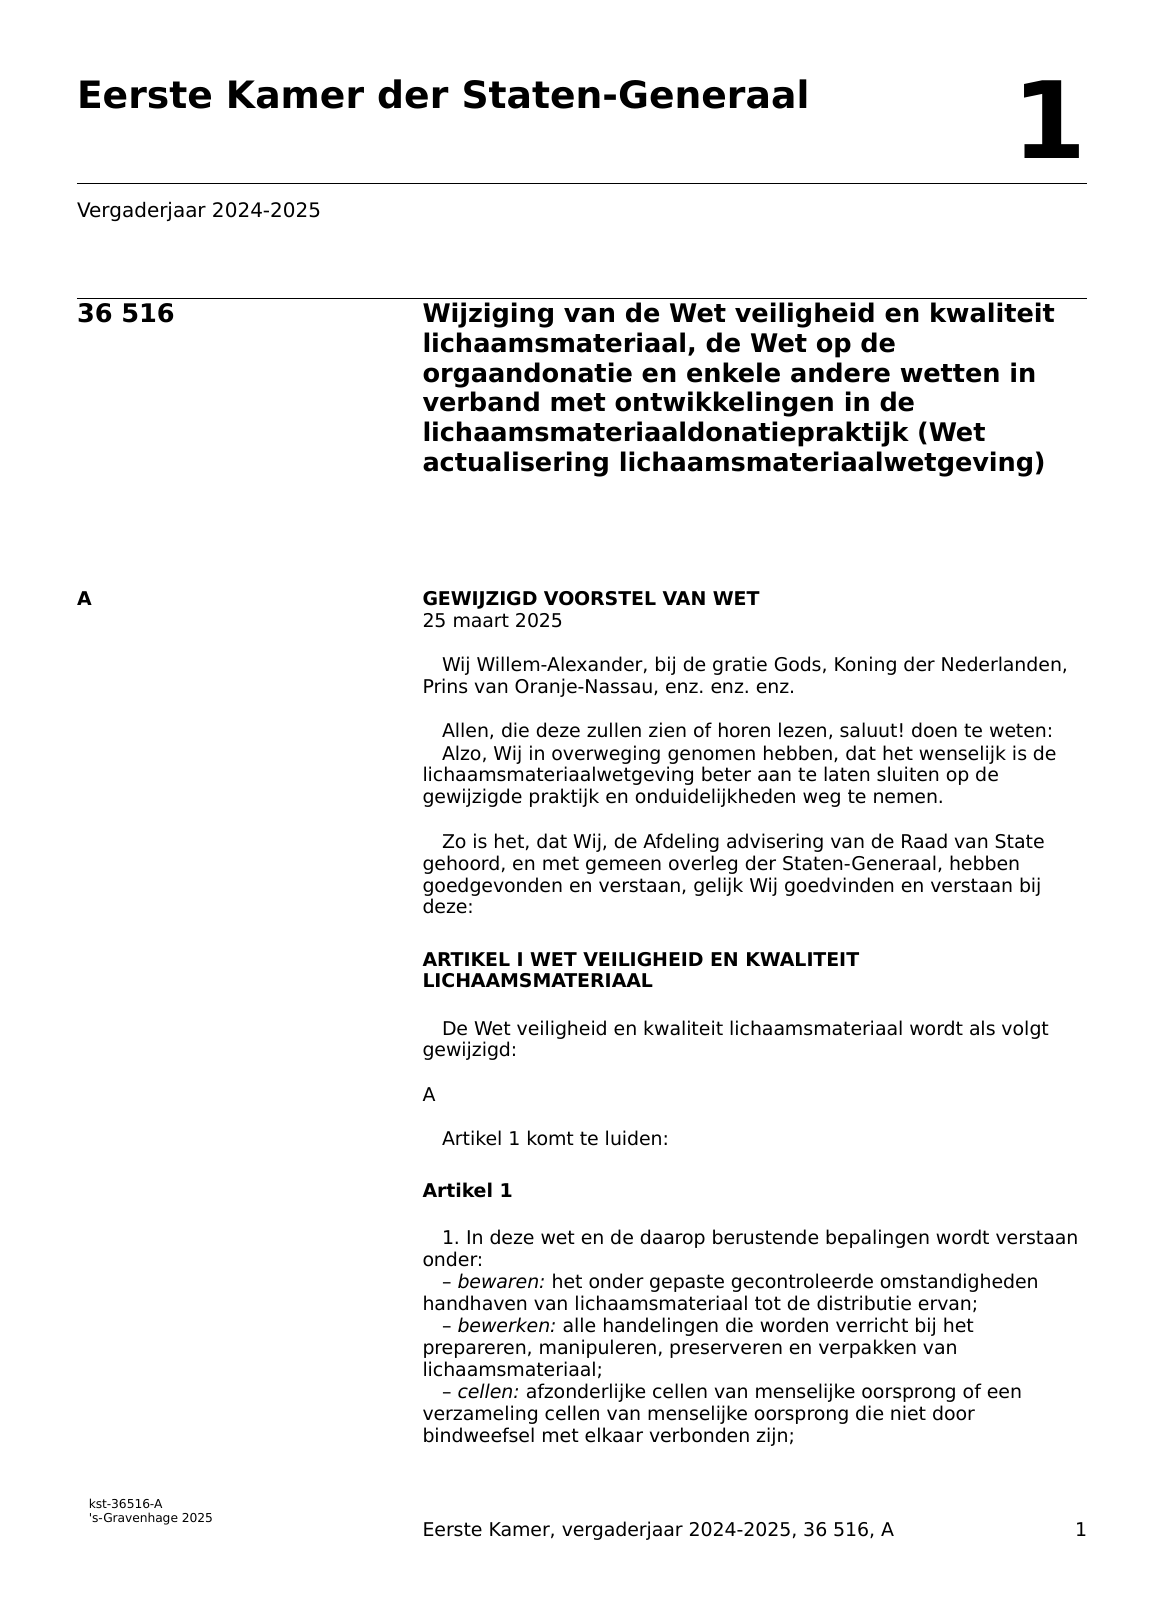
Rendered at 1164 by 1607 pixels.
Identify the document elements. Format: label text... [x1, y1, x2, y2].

table_header Eerste Kamer der Staten-Generaal [77, 59, 886, 183]
text kst-36516-A [88, 1497, 323, 1511]
table_header 1 [886, 59, 1087, 183]
subtitle A GEWIJZIGD VOORSTEL VAN WET [77, 588, 1087, 610]
text – bewaren: het onder gepaste gecontroleerde omstandigheden handhaven van lichaamsmateriaal tot de distributie ervan; [422, 1271, 1087, 1314]
text A [422, 1083, 1087, 1106]
subtitle ARTIKEL I WET VEILIGHEID EN KWALITEIT LICHAAMSMATERIAAL [422, 948, 1087, 992]
text – bewerken: alle handelingen die worden verricht bij het prepareren, manipuleren, preserveren en verpakken van lichaamsmateriaal; [422, 1314, 1087, 1381]
text Artikel 1 komt te luiden: [422, 1128, 1087, 1150]
text Alzo, Wij in overweging genomen hebben, dat het wenselijk is de lichaamsmateriaalwetgeving beter aan te laten sluiten op de gewijzigde praktijk en onduidelijkheden weg te nemen. [422, 742, 1087, 808]
text Zo is het, dat Wij, de Afdeling advisering van de Raad van State gehoord, en met gemeen overleg der Staten-Generaal, hebben goedgevonden en verstaan, gelijk Wij goedvinden en verstaan bij deze: [422, 831, 1087, 918]
table_cell Vergaderjaar 2024-2025 [77, 184, 1087, 298]
text – cellen: afzonderlijke cellen van menselijke oorsprong of een verzameling cellen van menselijke oorsprong die niet door bindweefsel met elkaar verbonden zijn; [422, 1381, 1087, 1446]
text Wij Willem-Alexander, bij de gratie Gods, Koning der Nederlanden, Prins van Oranje-Nassau, enz. enz. enz. [422, 654, 1087, 698]
text 's-Gravenhage 2025 [88, 1511, 323, 1525]
text De Wet veiligheid en kwaliteit lichaamsmateriaal wordt als volgt gewijzigd: [422, 1017, 1087, 1061]
subtitle 36 516 Wijziging van de Wet veiligheid en kwaliteit lichaamsmateriaal, de Wet op de orgaandonatie en enkele andere wetten in verband met ontwikkelingen in de lichaamsmateriaaldonatiepraktijk (Wet actualisering lichaamsmateriaalwetgeving) [77, 299, 1087, 477]
subtitle Artikel 1 [422, 1180, 1087, 1202]
text 25 maart 2025 [422, 610, 1087, 632]
text 1. In deze wet en de daarop berustende bepalingen wordt verstaan onder: [422, 1227, 1087, 1271]
text Allen, die deze zullen zien of horen lezen, saluut! doen te weten: [422, 720, 1087, 742]
